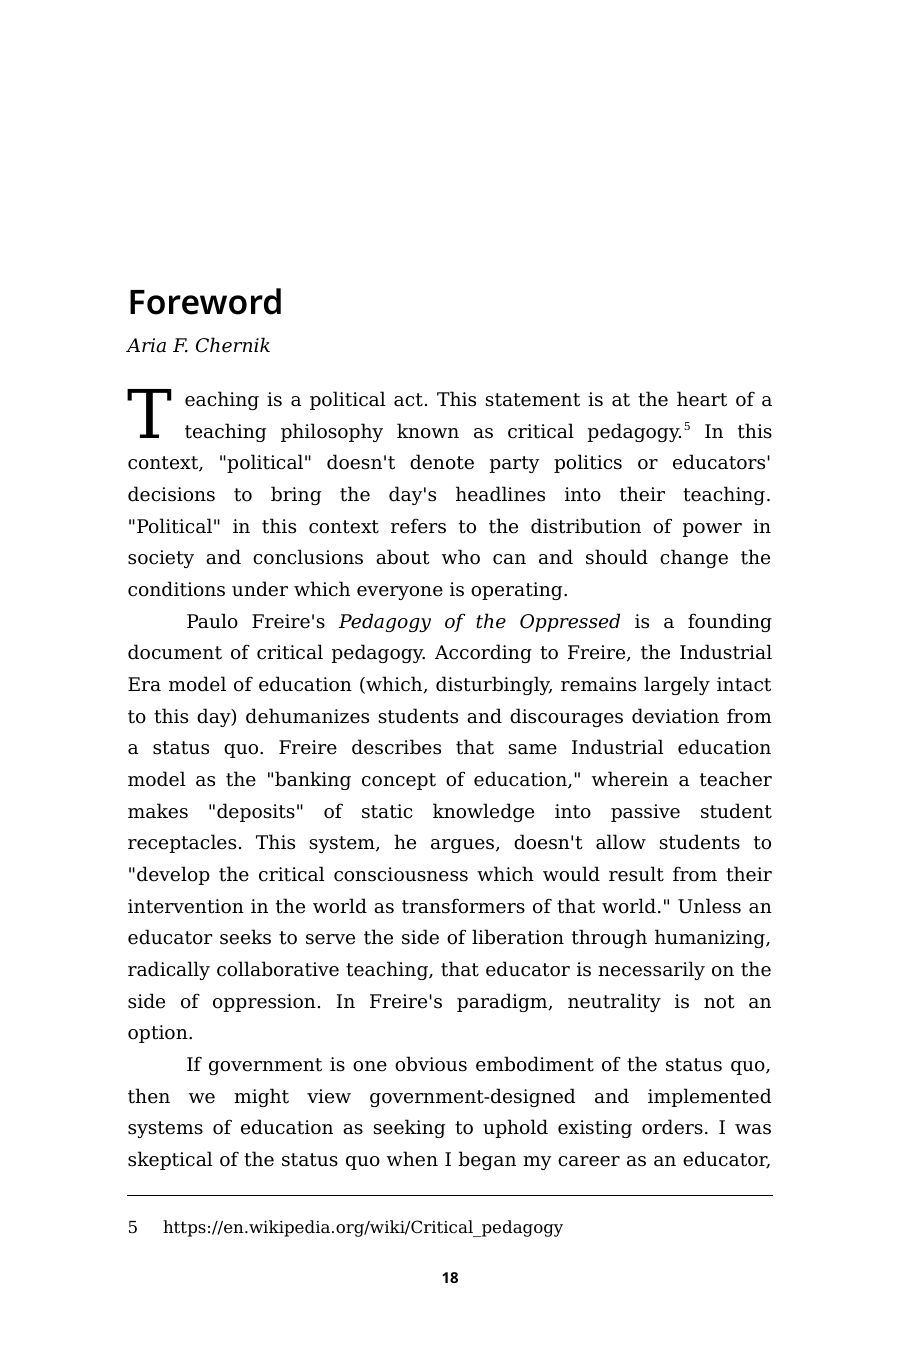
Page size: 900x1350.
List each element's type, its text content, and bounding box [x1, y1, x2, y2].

text Teaching is a political act. This statement is at the heart of a teaching philosophy known as critical pedagogy. In this context, "political" doesn't denote party politics or educators' decisions to bring the day's headlines into their teaching. "Political" in this context refers to the distribution of power in society and conclusions about who can and should change the conditions under which everyone is operating. [127, 389, 772, 601]
text Paulo Freire's Pedagogy of the Oppressed is a founding document of critical pedagogy. According to Freire, the Industrial Era model of education (which, disturbingly, remains largely intact to this day) dehumanizes students and discourages deviation from a status quo. Freire describes that same Industrial education model as the "banking concept of education," wherein a teacher makes "deposits" of static knowledge into passive student receptacles. This system, he argues, doesn't allow students to "develop the critical consciousness which would result from their intervention in the world as transformers of that world." Unless an educator seeks to serve the side of liberation through humanizing, radically collaborative teaching, that educator is necessarily on the side of oppression. In Freire's paradigm, neutrality is not an option. [127, 611, 772, 1044]
text If government is one obvious embodiment of the status quo, then we might view government-designed and implemented systems of education as seeking to uphold existing orders. I was skeptical of the status quo when I began my career as an educator, [127, 1054, 772, 1171]
text Aria F. Chernik [127, 335, 772, 357]
text https://en.wikipedia.org/wiki/Critical_pedagogy [127, 1218, 772, 1237]
subtitle Foreword [127, 283, 772, 322]
